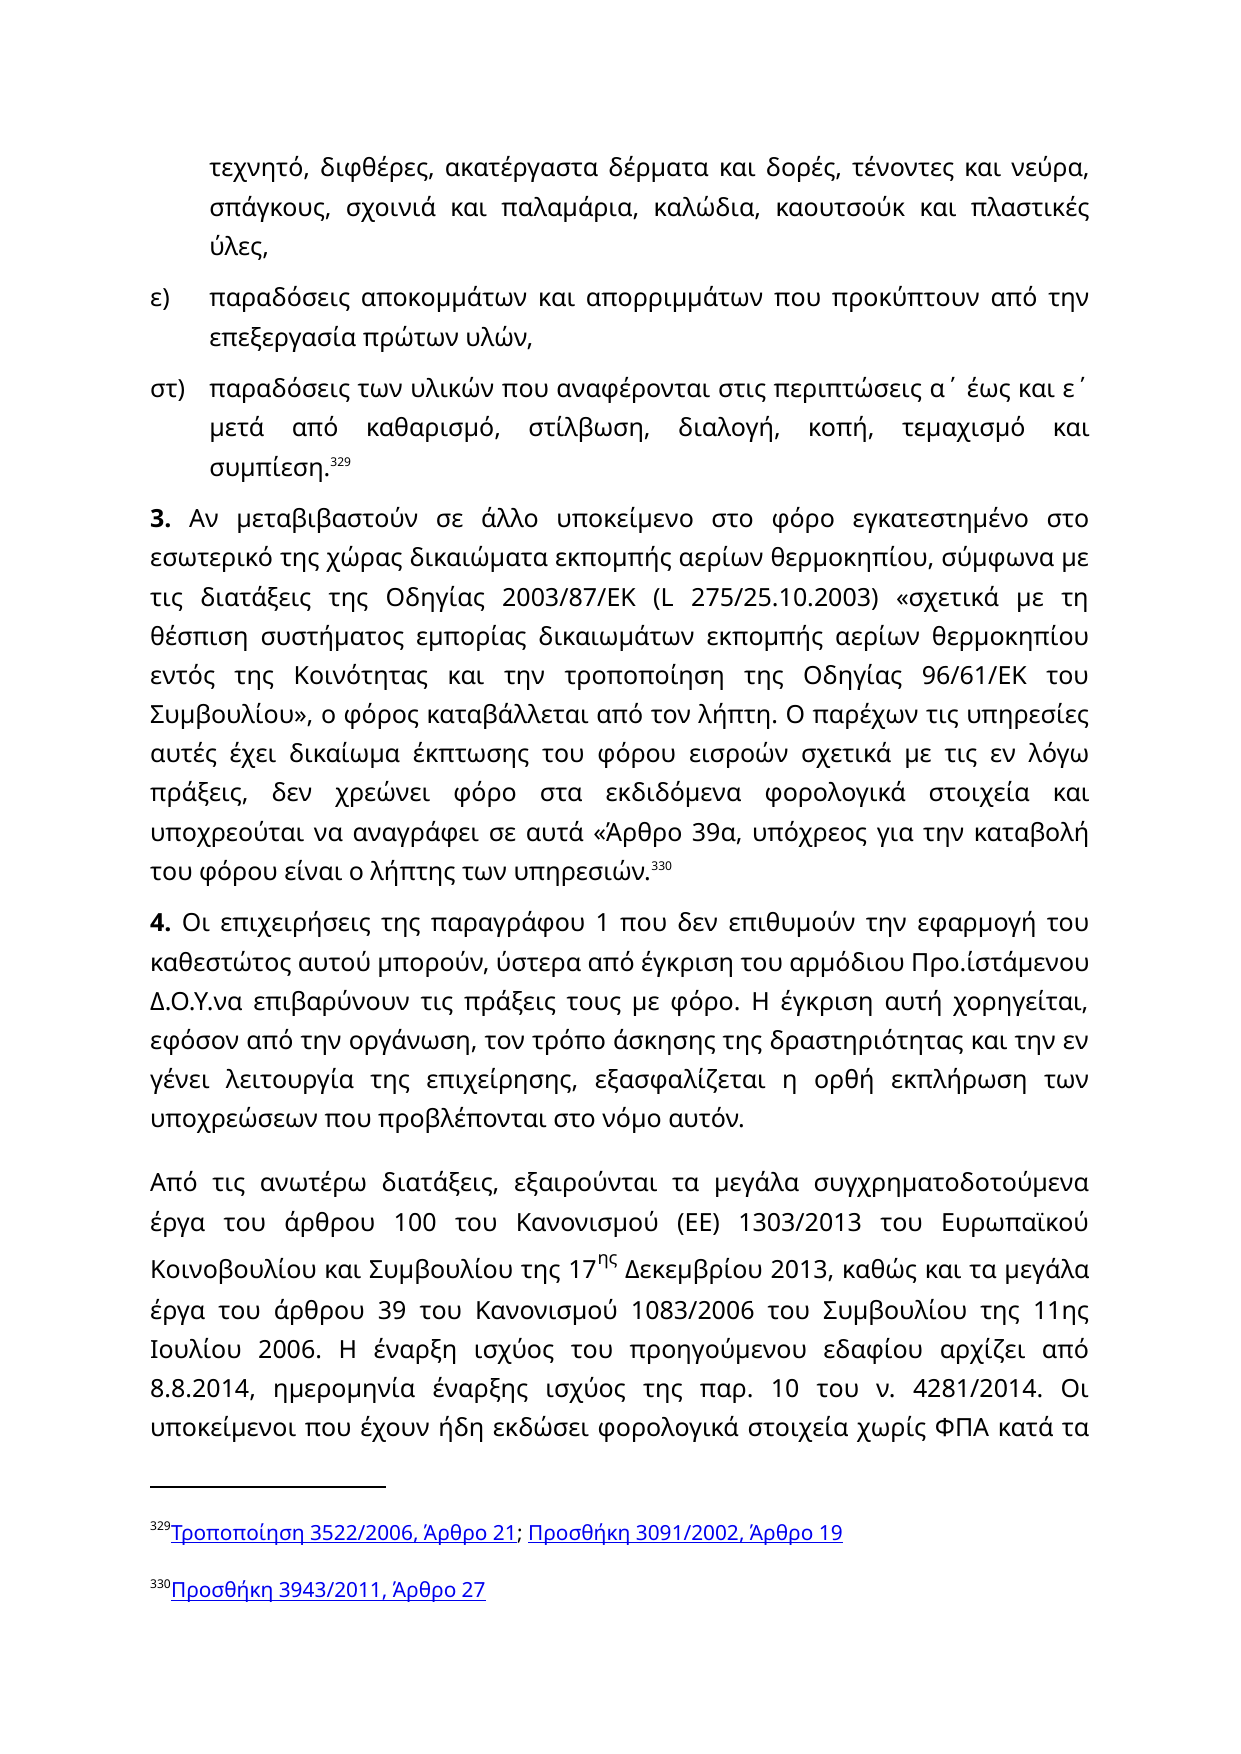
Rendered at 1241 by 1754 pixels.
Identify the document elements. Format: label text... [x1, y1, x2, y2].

text 3. Αν μεταβιβαστούν σε άλλο υποκείμενο στο φόρο εγκατεστημένο στο εσωτερικό της χώρας δικαιώματα εκπομπής αερίων θερμοκηπίου, σύμφωνα με τις διατάξεις της Οδηγίας 2003/87/ΕΚ (L 275/25.10.2003) «σχετικά με τη θέσπιση συστήματος εμπορίας δικαιωμάτων εκπομπής αερίων θερμοκηπίου εντός της Κοινότητας και την τροποποίηση της Οδηγίας 96/61/ΕΚ του Συμβουλίου», ο φόρος καταβάλλεται από τον λήπτη. Ο παρέχων τις υπηρεσίες αυτές έχει δικαίωμα έκπτωσης του φόρου εισροών σχετικά με τις εν λόγω πράξεις, δεν χρεώνει φόρο στα εκδιδόμενα φορολογικά στοιχεία και υποχρεούται να αναγράφει σε αυτά «Άρθρο 39α, υπόχρεος για την καταβολή του φόρου είναι ο λήπτης των υπηρεσιών. [150, 501, 1090, 887]
text Τροποποίηση 3522/2006, Άρθρο 21; Προσθήκη 3091/2002, Άρθρο 19 [150, 1518, 1090, 1546]
list ε) παραδόσεις αποκομμάτων και απορριμμάτων που προκύπτουν από την επεξεργασία πρώτων υλών, [150, 280, 1090, 353]
list τεχνητό, διφθέρες, ακατέργαστα δέρματα και δορές, τένοντες και νεύρα, σπάγκους, σχοινιά και παλαμάρια, καλώδια, καουτσούκ και πλαστικές ύλες, [150, 150, 1090, 262]
list στ) παραδόσεις των υλικών που αναφέρονται στις περιπτώσεις α΄ έως και ε΄ μετά από καθαρισμό, στίλβωση, διαλογή, κοπή, τεμαχισμό και συμπίεση. [150, 371, 1090, 483]
text Προσθήκη 3943/2011, Άρθρο 27 [150, 1576, 1090, 1604]
text 4. Οι επιχειρήσεις της παραγράφου 1 που δεν επιθυμούν την εφαρμογή του καθεστώτος αυτού μπορούν, ύστερα από έγκριση του αρμόδιου Προ.ίστάμενου Δ.Ο.Υ.να επιβαρύνουν τις πράξεις τους με φόρο. Η έγκριση αυτή χορηγείται, εφόσον από την οργάνωση, τον τρόπο άσκησης της δραστηριότητας και την εν γένει λειτουργία της επιχείρησης, εξασφαλίζεται η ορθή εκπλήρωση των υποχρεώσεων που προβλέπονται στο νόμο αυτόν. [150, 905, 1090, 1135]
text Από τις ανωτέρω διατάξεις, εξαιρούνται τα μεγάλα συγχρηματοδοτούμενα έργα του άρθρου 100 του Κανονισμού (ΕΕ) 1303/2013 του Ευρωπαϊκού Κοινοβουλίου και Συμβουλίου της 17ης Δεκεμβρίου 2013, καθώς και τα μεγάλα έργα του άρθρου 39 του Κανονισμού 1083/2006 του Συμβουλίου της 11ης Ιουλίου 2006. Η έναρξη ισχύος του προηγούμενου εδαφίου αρχίζει από 8.8.2014, ημερομηνία έναρξης ισχύος της παρ. 10 του ν. 4281/2014. Οι υποκείμενοι που έχουν ήδη εκδώσει φορολογικά στοιχεία χωρίς ΦΠΑ κατά τα [150, 1165, 1090, 1444]
